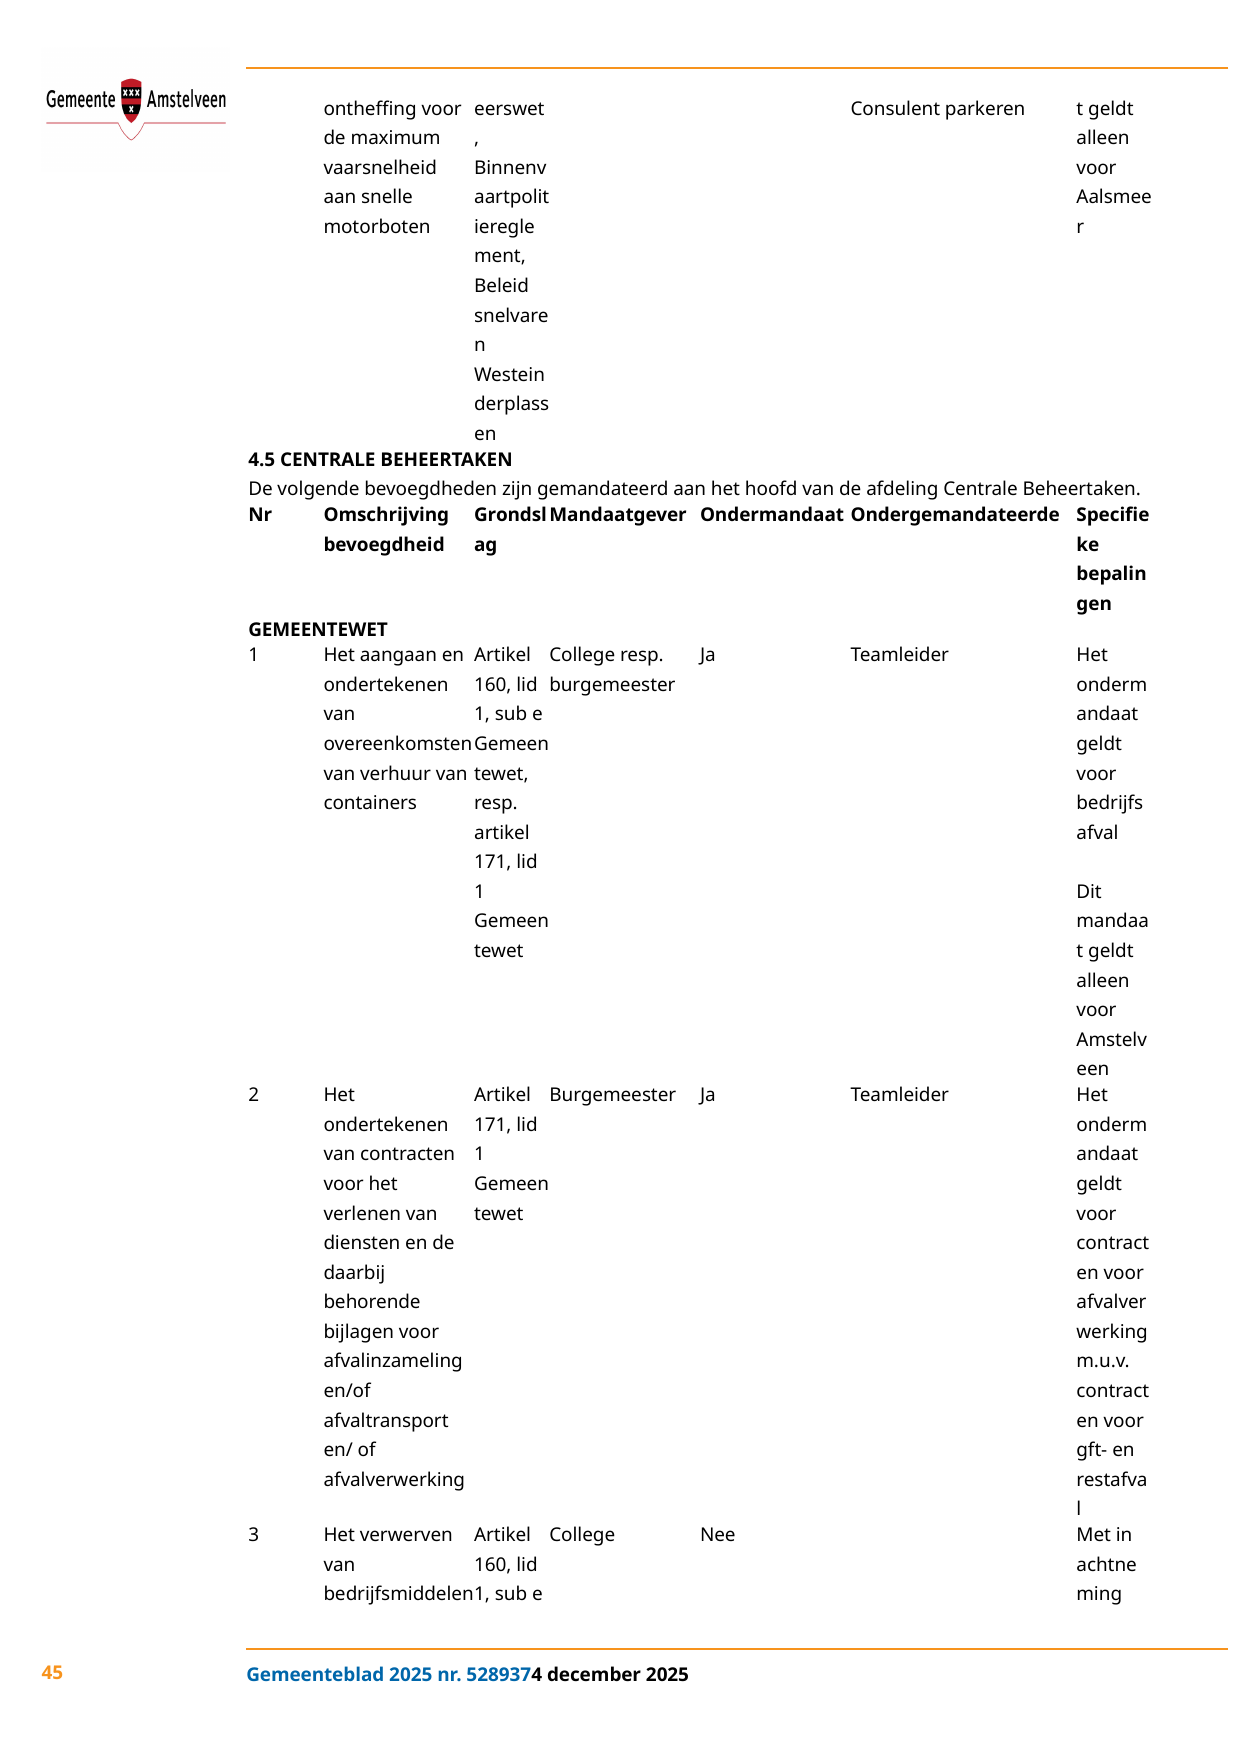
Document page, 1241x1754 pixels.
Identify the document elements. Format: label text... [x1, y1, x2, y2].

table_cell Nee [700, 1521, 850, 1606]
table_cell College resp. burgemeester [549, 641, 700, 1081]
table_cell Artikel 160, lid 1, sub e Gemeentewet, resp. artikel 171, lid 1 Gemeentewet [474, 641, 549, 1081]
table_cell Mandaatgever [549, 501, 700, 616]
table_cell Ondermandaat [700, 501, 850, 616]
table_cell Het aangaan en ondertekenen van overeenkomsten van verhuur van containers [323, 641, 474, 1081]
table_cell Burgemeester [549, 1081, 700, 1521]
table_cell Het verwerven van bedrijfsmiddelen [323, 1521, 474, 1606]
table_cell ontheffing voor de maximum vaarsnelheid aan snelle motorboten [323, 95, 474, 446]
table_cell Nr [248, 501, 323, 616]
table_cell Teamleider [850, 1081, 1076, 1521]
table_cell [700, 95, 850, 446]
table_cell College [549, 1521, 700, 1606]
table_cell Met in achtneming [1076, 1521, 1152, 1606]
table_cell t geldt alleen voor Aalsmeer [1076, 95, 1152, 446]
table_cell Ja [700, 1081, 850, 1521]
table_cell 1 [248, 641, 323, 1081]
table_cell [850, 1521, 1076, 1606]
table_cell Omschrijving bevoegdheid [323, 501, 474, 616]
table_cell Ondergemandateerde [850, 501, 1076, 616]
table_cell [248, 95, 323, 446]
table_cell Het ondertekenen van contracten voor het verlenen van diensten en de daarbij behorende bijlagen voor afvalinzameling en/of afvaltransport en/ of afvalverwerking [323, 1081, 474, 1521]
table_cell Ja [700, 641, 850, 1081]
table_cell Consulent parkeren [850, 95, 1076, 446]
picture [41, 47, 231, 172]
table_cell Het ondermandaat geldt voor bedrijfsafval Dit mandaat geldt alleen voor Amstelveen [1076, 641, 1152, 1081]
table_cell Teamleider [850, 641, 1076, 1081]
table_cell 4.5 CENTRALE BEHEERTAKEN De volgende bevoegdheden zijn gemandateerd aan het hoofd van de afdeling Centrale Beheertaken. [248, 446, 1152, 501]
table_cell eerswet, Binnenvaartpolitiereglement, Beleid snelvaren Westeinderplassen [474, 95, 549, 446]
table_cell Grondslag [474, 501, 549, 616]
table_cell Het ondermandaat geldt voor contracten voor afvalverwerking m.u.v. contracten voor gft- en restafval [1076, 1081, 1152, 1521]
table_cell [549, 95, 700, 446]
table_cell Specifieke bepalingen [1076, 501, 1152, 616]
table_cell 3 [248, 1521, 323, 1606]
table_cell Artikel 160, lid 1, sub e [474, 1521, 549, 1606]
table_cell 2 [248, 1081, 323, 1521]
table_cell Artikel 171, lid 1 Gemeentewet [474, 1081, 549, 1521]
table_cell GEMEENTEWET [248, 616, 1152, 641]
